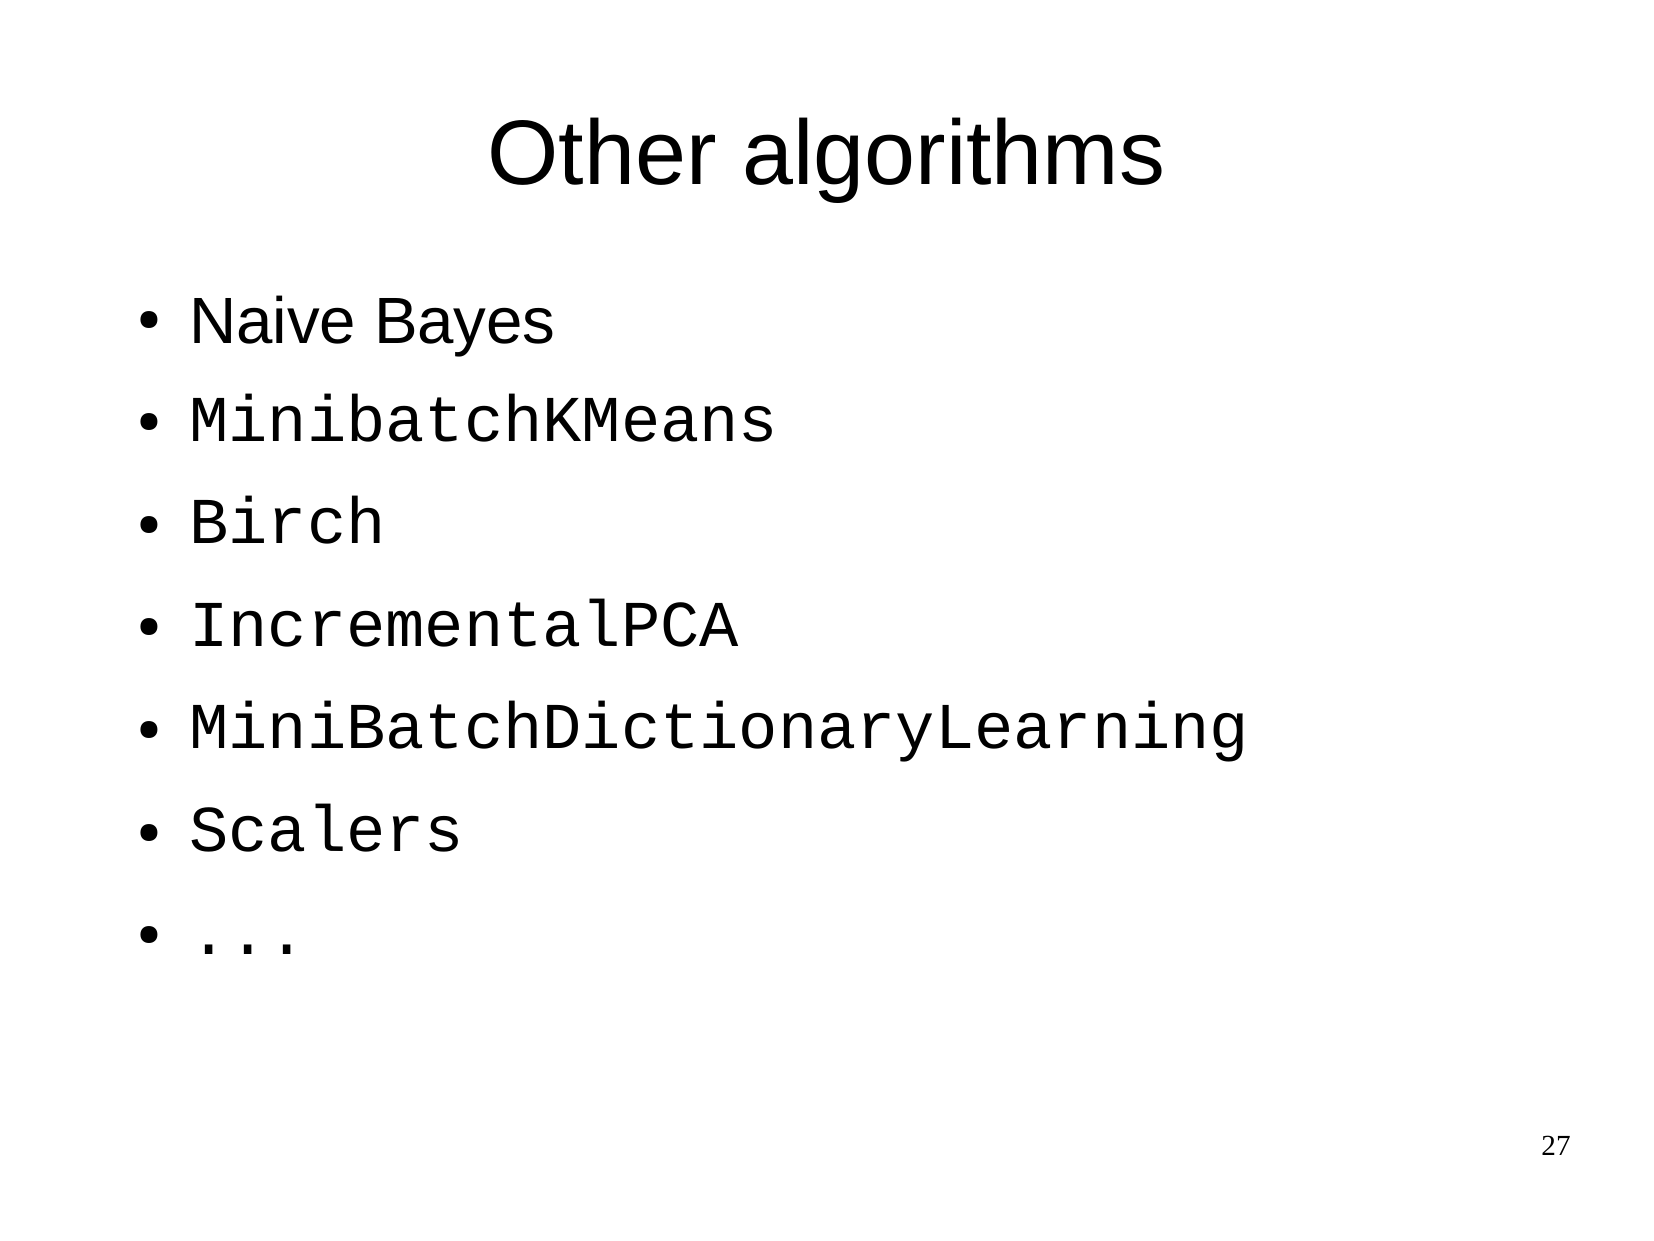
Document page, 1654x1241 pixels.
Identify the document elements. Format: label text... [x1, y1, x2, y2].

title Other algorithms [82, 49, 1571, 257]
list Naive Bayes MinibatchKMeans Birch IncrementalPCA MiniBatchDictionaryLearning Scalers ... [120, 285, 1441, 976]
